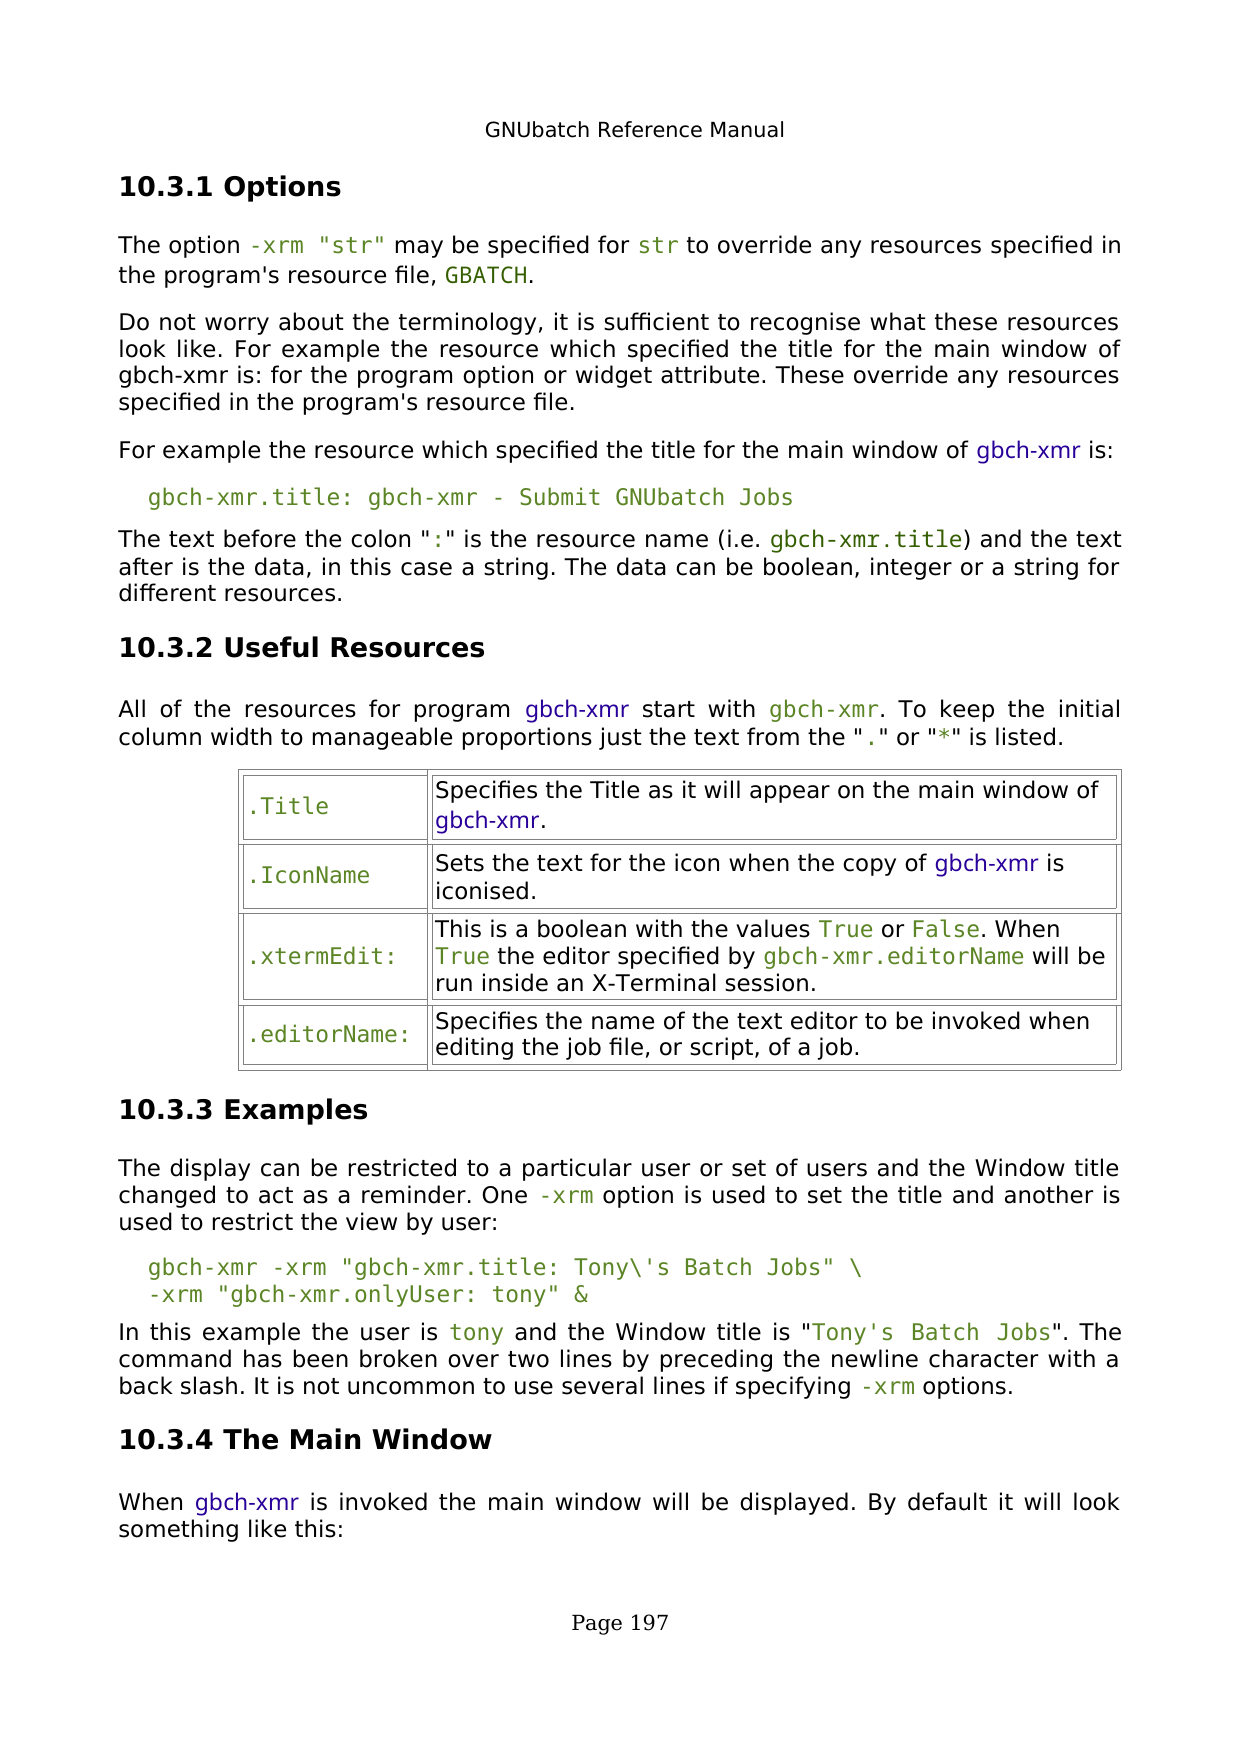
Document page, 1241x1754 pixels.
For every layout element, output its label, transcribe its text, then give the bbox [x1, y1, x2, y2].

text The option -xrm "str" may be specified for str to override any resources specified in the program's resource file, GBATCH. [118, 233, 1122, 291]
table_header .Title [239, 770, 427, 844]
subtitle Useful Resources [118, 632, 1122, 663]
subtitle The Main Window [118, 1425, 1122, 1456]
text All of the resources for program gbch-xmr start with gbch-xmr. To keep the initial column width to manageable proportions just the text from the "." or "*" is listed. [118, 693, 1122, 751]
table_header Specifies the Title as it will appear on the main window of gbch-xmr. [428, 770, 1121, 844]
text In this example the user is tony and the Window title is "Tony's Batch Jobs". The command has been broken over two lines by preceding the newline character with a back slash. It is not uncommon to use several lines if specifying -xrm options. [118, 1319, 1122, 1400]
text The display can be restricted to a particular user or set of users and the Window title changed to act as a reminder. One -xrm option is used to set the title and another is used to restrict the view by user: [118, 1155, 1122, 1236]
table_cell Sets the text for the icon when the copy of gbch-xmr is iconised. [428, 845, 1121, 913]
text The text before the colon ":" is the resource name (i.e. gbch-xmr.title) and the text after is the data, in this case a string. The data can be boolean, integer or a string for different resources. [118, 522, 1122, 607]
subtitle Examples [118, 1095, 1122, 1126]
table_cell .xtermEdit: [239, 914, 427, 1005]
text For example the resource which specified the title for the main window of gbch-xmr is: [118, 434, 1122, 466]
table_cell This is a boolean with the values True or False. When True the editor specified by gbch-xmr.editorName will be run inside an X-Terminal session. [428, 914, 1121, 1005]
text gbch-xmr.title: gbch-xmr - Submit GNUbatch Jobs [148, 484, 1122, 511]
table_cell .IconName [239, 845, 427, 913]
table_cell Specifies the name of the text editor to be invoked when editing the job file, or script, of a job. [428, 1006, 1121, 1070]
text When gbch-xmr is invoked the main window will be displayed. By default it will look something like this: [118, 1485, 1122, 1543]
subtitle Options [118, 172, 1122, 203]
text gbch-xmr -xrm "gbch-xmr.title: Tony\'s Batch Jobs" \ -xrm "gbch-xmr.onlyUser: tony" & [148, 1254, 1122, 1308]
table_cell .editorName: [239, 1006, 427, 1070]
text Do not worry about the terminology, it is sufficient to recognise what these resources look like. For example the resource which specified the title for the main window of gbch-xmr is: for the program option or widget attribute. These override any resources specified in the program's resource file. [118, 309, 1122, 416]
